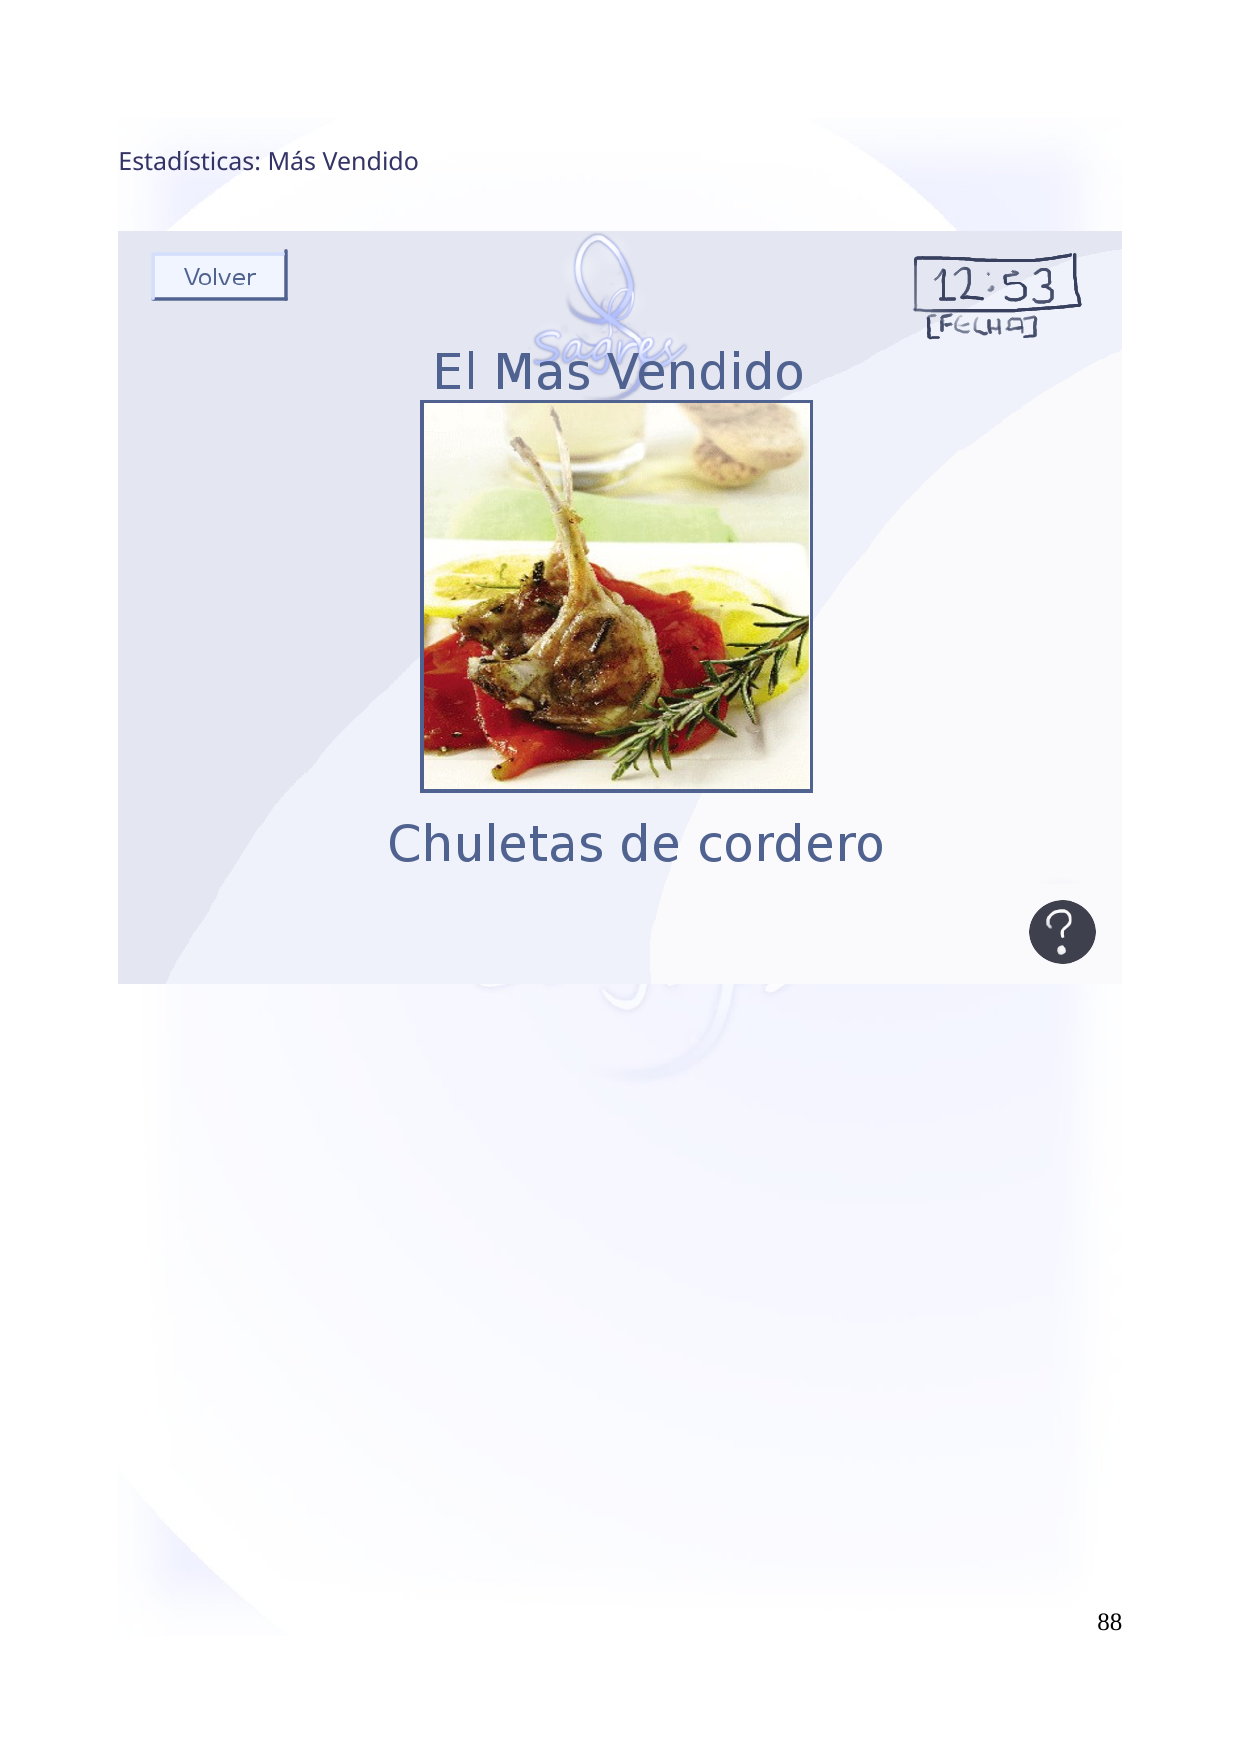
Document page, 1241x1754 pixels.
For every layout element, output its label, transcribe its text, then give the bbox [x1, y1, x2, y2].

subtitle Estadísticas: Más Vendido [118, 143, 1122, 177]
picture [118, 118, 1122, 143]
picture [118, 177, 1122, 1636]
